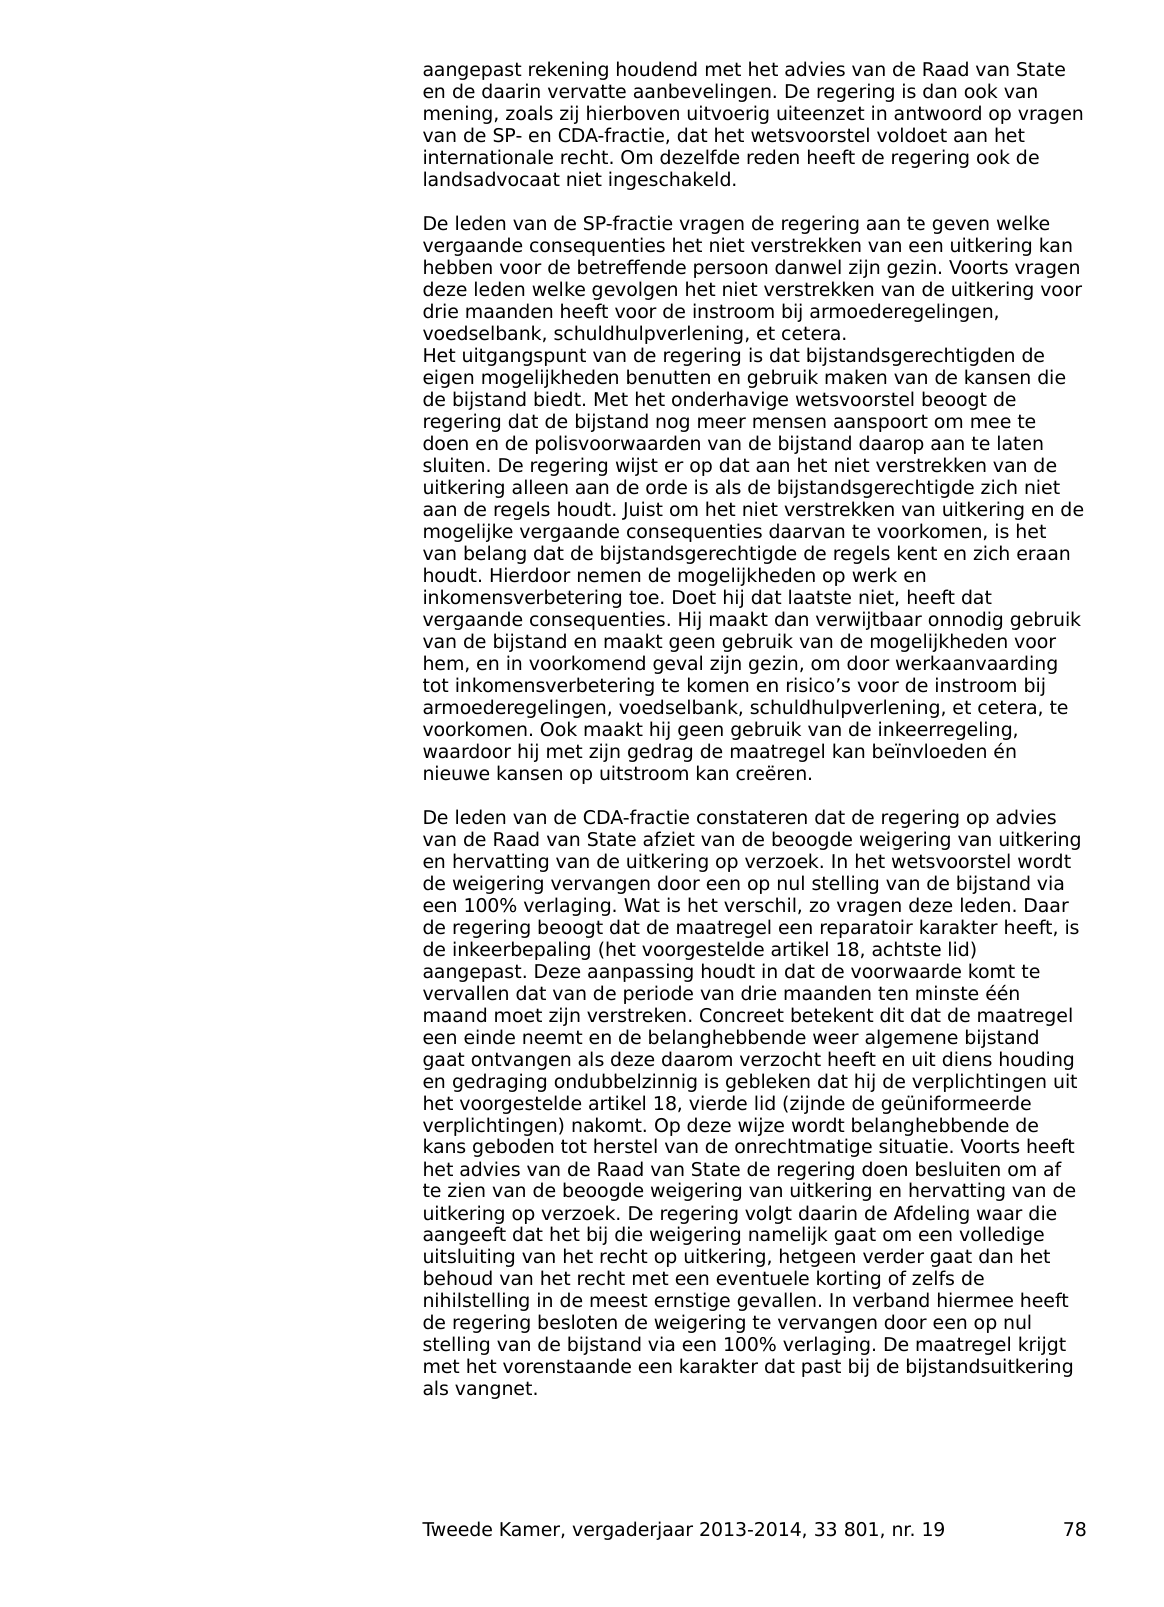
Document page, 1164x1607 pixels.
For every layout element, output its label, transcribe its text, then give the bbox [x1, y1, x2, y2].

text aangepast rekening houdend met het advies van de Raad van State en de daarin vervatte aanbevelingen. De regering is dan ook van mening, zoals zij hierboven uitvoerig uiteenzet in antwoord op vragen van de SP- en CDA-fractie, dat het wetsvoorstel voldoet aan het internationale recht. Om dezelfde reden heeft de regering ook de landsadvocaat niet ingeschakeld. [422, 59, 1087, 191]
text De leden van de SP-fractie vragen de regering aan te geven welke vergaande consequenties het niet verstrekken van een uitkering kan hebben voor de betreffende persoon danwel zijn gezin. Voorts vragen deze leden welke gevolgen het niet verstrekken van de uitkering voor drie maanden heeft voor de instroom bij armoederegelingen, voedselbank, schuldhulpverlening, et cetera. [422, 213, 1087, 345]
text Het uitgangspunt van de regering is dat bijstandsgerechtigden de eigen mogelijkheden benutten en gebruik maken van de kansen die de bijstand biedt. Met het onderhavige wetsvoorstel beoogt de regering dat de bijstand nog meer mensen aanspoort om mee te doen en de polisvoorwaarden van de bijstand daarop aan te laten sluiten. De regering wijst er op dat aan het niet verstrekken van de uitkering alleen aan de orde is als de bijstandsgerechtigde zich niet aan de regels houdt. Juist om het niet verstrekken van uitkering en de mogelijke vergaande consequenties daarvan te voorkomen, is het van belang dat de bijstandsgerechtigde de regels kent en zich eraan houdt. Hierdoor nemen de mogelijkheden op werk en inkomensverbetering toe. Doet hij dat laatste niet, heeft dat vergaande consequenties. Hij maakt dan verwijtbaar onnodig gebruik van de bijstand en maakt geen gebruik van de mogelijkheden voor hem, en in voorkomend geval zijn gezin, om door werkaanvaarding tot inkomensverbetering te komen en risico’s voor de instroom bij armoederegelingen, voedselbank, schuldhulpverlening, et cetera, te voorkomen. Ook maakt hij geen gebruik van de inkeerregeling, waardoor hij met zijn gedrag de maatregel kan beïnvloeden én nieuwe kansen op uitstroom kan creëren. [422, 345, 1087, 784]
text De leden van de CDA-fractie constateren dat de regering op advies van de Raad van State afziet van de beoogde weigering van uitkering en hervatting van de uitkering op verzoek. In het wetsvoorstel wordt de weigering vervangen door een op nul stelling van de bijstand via een 100% verlaging. Wat is het verschil, zo vragen deze leden. Daar de regering beoogt dat de maatregel een reparatoir karakter heeft, is de inkeerbepaling (het voorgestelde artikel 18, achtste lid) aangepast. Deze aanpassing houdt in dat de voorwaarde komt te vervallen dat van de periode van drie maanden ten minste één maand moet zijn verstreken. Concreet betekent dit dat de maatregel een einde neemt en de belanghebbende weer algemene bijstand gaat ontvangen als deze daarom verzocht heeft en uit diens houding en gedraging ondubbelzinnig is gebleken dat hij de verplichtingen uit het voorgestelde artikel 18, vierde lid (zijnde de geüniformeerde verplichtingen) nakomt. Op deze wijze wordt belanghebbende de kans geboden tot herstel van de onrechtmatige situatie. Voorts heeft het advies van de Raad van State de regering doen besluiten om af te zien van de beoogde weigering van uitkering en hervatting van de uitkering op verzoek. De regering volgt daarin de Afdeling waar die aangeeft dat het bij die weigering namelijk gaat om een volledige uitsluiting van het recht op uitkering, hetgeen verder gaat dan het behoud van het recht met een eventuele korting of zelfs de nihilstelling in de meest ernstige gevallen. In verband hiermee heeft de regering besloten de weigering te vervangen door een op nul stelling van de bijstand via een 100% verlaging. De maatregel krijgt met het vorenstaande een karakter dat past bij de bijstandsuitkering als vangnet. [422, 807, 1087, 1400]
